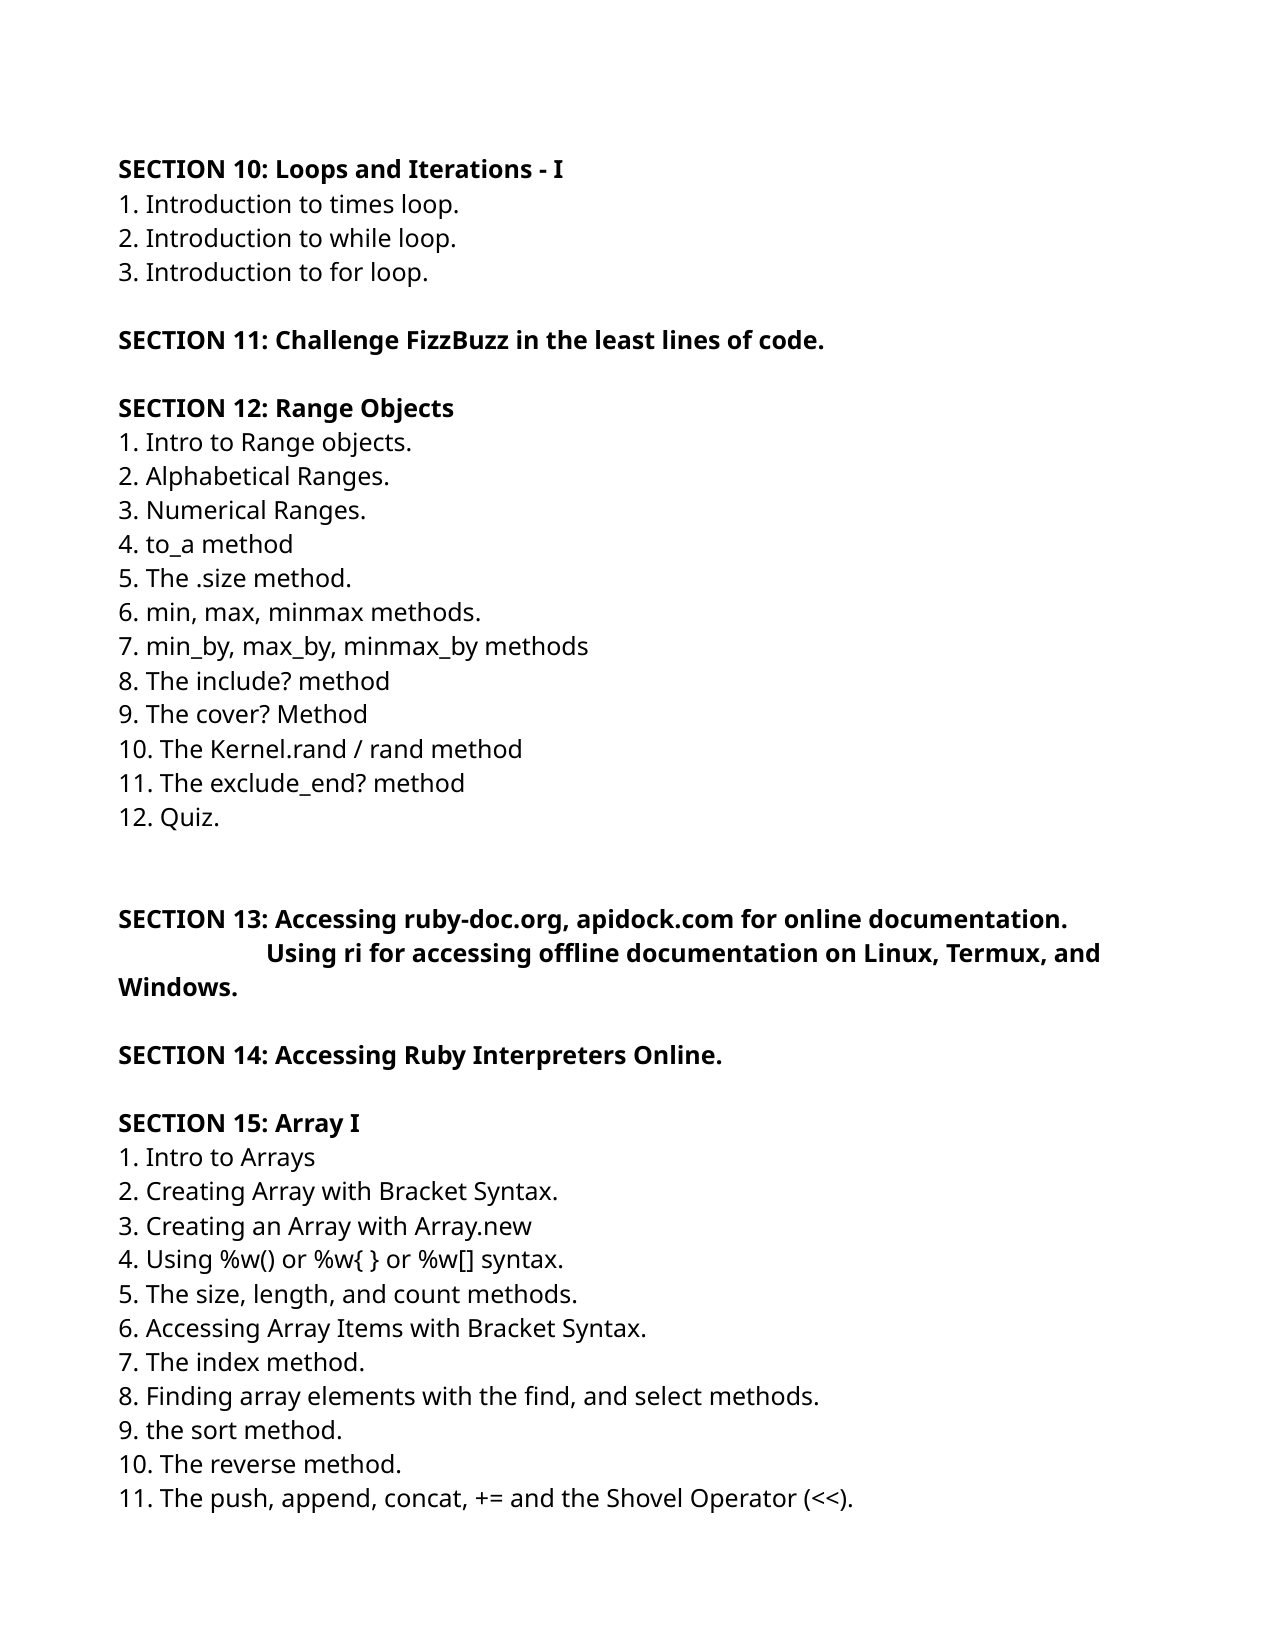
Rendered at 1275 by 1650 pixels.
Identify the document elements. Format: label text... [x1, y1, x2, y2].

text 8. Finding array elements with the find, and select methods. [118, 1378, 1157, 1412]
text 9. the sort method. [118, 1412, 1157, 1447]
text 5. The size, length, and count methods. [118, 1276, 1157, 1310]
text 2. Creating Array with Bracket Syntax. [118, 1174, 1157, 1208]
text 2. Alphabetical Ranges. [118, 459, 1157, 493]
text 4. Using %w() or %w{ } or %w[] syntax. [118, 1242, 1157, 1276]
text 3. Creating an Array with Array.new [118, 1208, 1157, 1242]
text 10. The Kernel.rand / rand method [118, 731, 1157, 765]
text 10. The reverse method. [118, 1447, 1157, 1481]
text SECTION 15: Array I [118, 1106, 1157, 1140]
text 3. Introduction to for loop. [118, 254, 1157, 288]
text 8. The include? method [118, 663, 1157, 697]
text 2. Introduction to while loop. [118, 220, 1157, 254]
text 11. The exclude_end? method [118, 765, 1157, 799]
text 3. Numerical Ranges. [118, 493, 1157, 527]
text 12. Quiz. [118, 799, 1157, 833]
text SECTION 10: Loops and Iterations - I [118, 152, 1157, 186]
text 11. The push, append, concat, += and the Shovel Operator (<<). [118, 1481, 1157, 1515]
text 4. to_a method [118, 527, 1157, 561]
text 6. Accessing Array Items with Bracket Syntax. [118, 1310, 1157, 1344]
text 1. Intro to Arrays [118, 1140, 1157, 1174]
text 6. min, max, minmax methods. [118, 595, 1157, 629]
text SECTION 11: Challenge FizzBuzz in the least lines of code. [118, 322, 1157, 357]
text 7. min_by, max_by, minmax_by methods [118, 629, 1157, 663]
text 9. The cover? Method [118, 697, 1157, 731]
text SECTION 12: Range Objects [118, 391, 1157, 425]
text 1. Introduction to times loop. [118, 186, 1157, 220]
text 7. The index method. [118, 1344, 1157, 1378]
text SECTION 13: Accessing ruby-doc.org, apidock.com for online documentation. [118, 902, 1157, 936]
text 5. The .size method. [118, 561, 1157, 595]
text 1. Intro to Range objects. [118, 425, 1157, 459]
text Using ri for accessing offline documentation on Linux, Termux, and Windows. [118, 936, 1157, 1004]
text SECTION 14: Accessing Ruby Interpreters Online. [118, 1038, 1157, 1072]
